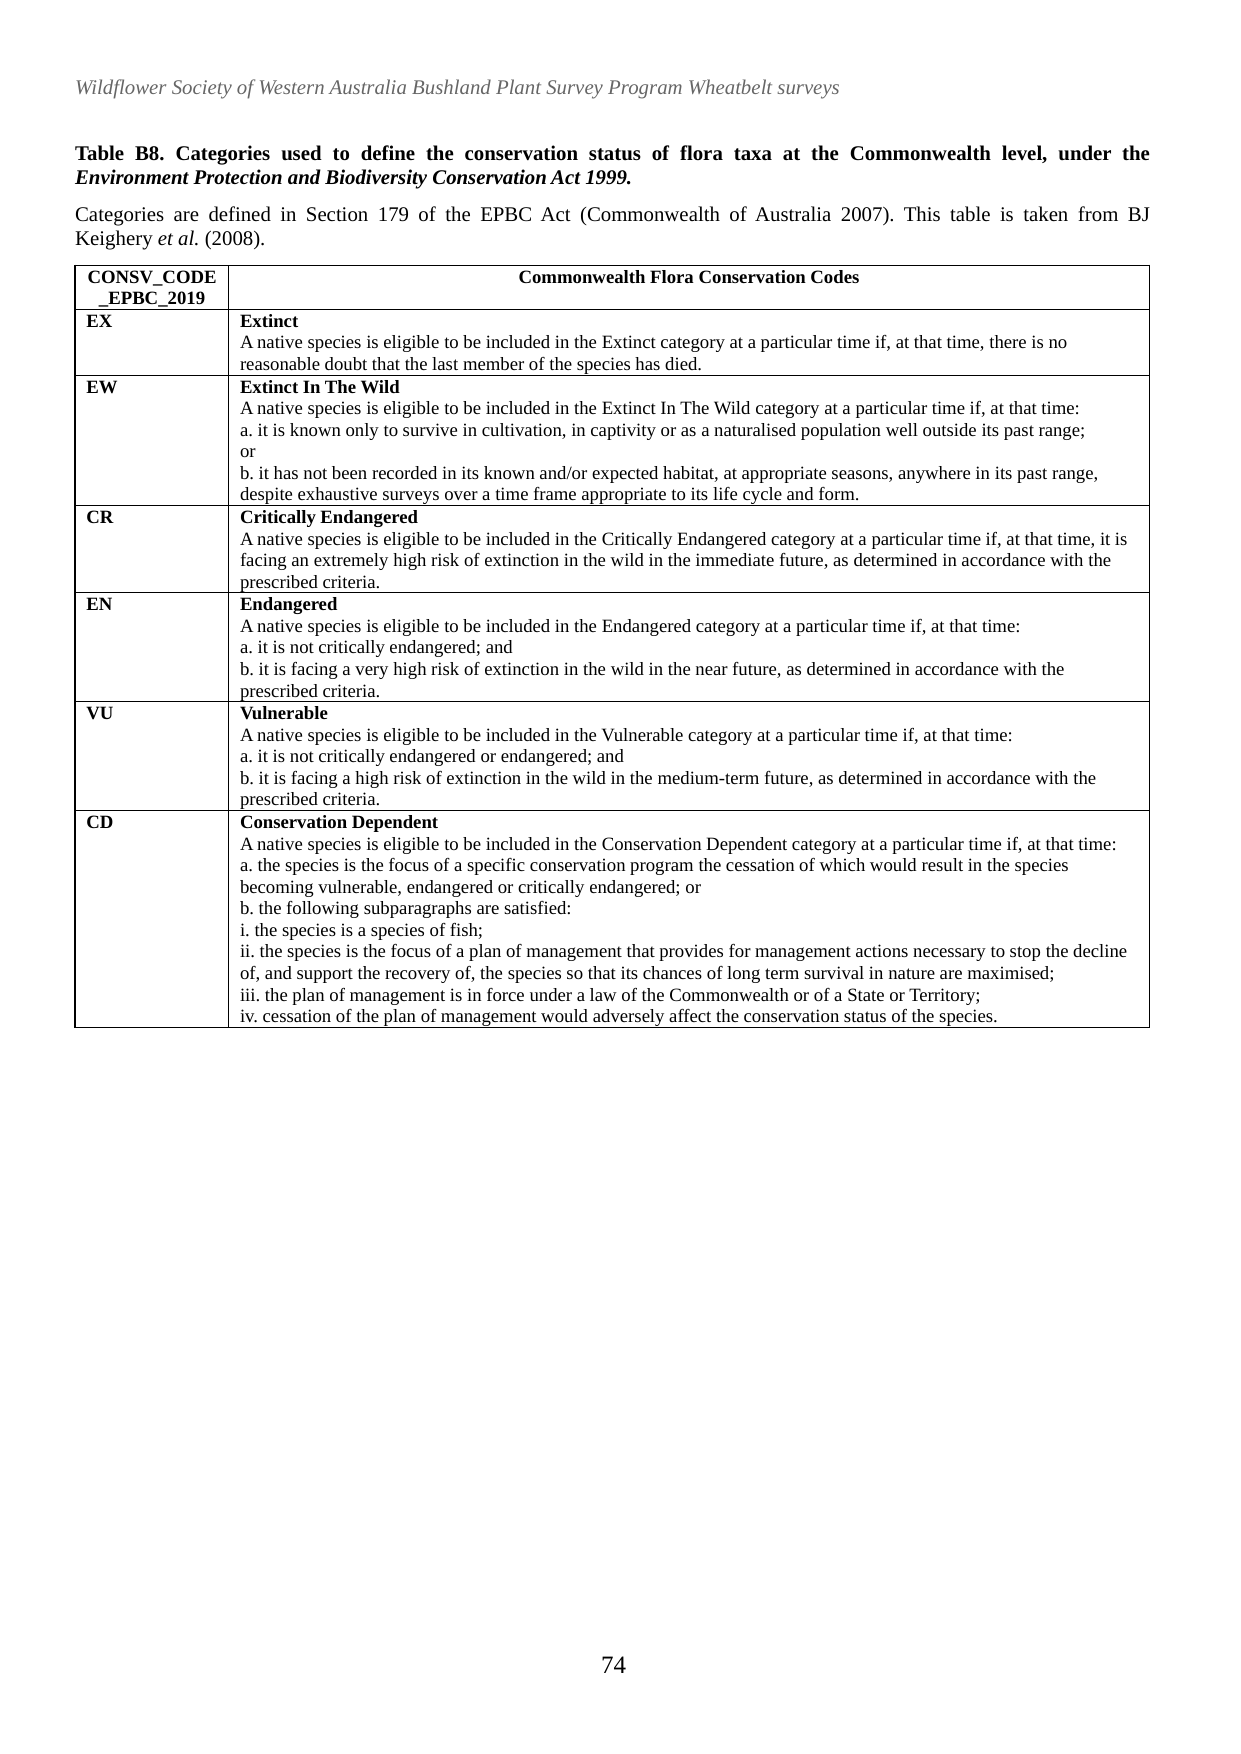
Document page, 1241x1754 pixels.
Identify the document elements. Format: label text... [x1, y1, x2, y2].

table_cell Conservation Dependent A native species is eligible to be included in the Conservation Dependent category at a particular time if, at that time: a. the species is the focus of a specific conservation program the cessation of which would result in the species becoming vulnerable, endangered or critically endangered; or b. the following subparagraphs are satisfied: i. the species is a species of fish; ii. the species is the focus of a plan of management that provides for management actions necessary to stop the decline of, and support the recovery of, the species so that its chances of long term survival in nature are maximised; iii. the plan of management is in force under a law of the Commonwealth or of a State or Territory; iv. cessation of the plan of management would adversely affect the conservation status of the species. [229, 811, 1149, 1027]
table_cell Extinct In The Wild A native species is eligible to be included in the Extinct In The Wild category at a particular time if, at that time: a. it is known only to survive in cultivation, in captivity or as a naturalised population well outside its past range; or b. it has not been recorded in its known and/or expected habitat, at appropriate seasons, anywhere in its past range, despite exhaustive surveys over a time frame appropriate to its life cycle and form. [229, 376, 1149, 505]
table_cell Extinct A native species is eligible to be included in the Extinct category at a particular time if, at that time, there is no reasonable doubt that the last member of the species has died. [229, 310, 1149, 374]
table_header Commonwealth Flora Conservation Codes [229, 266, 1149, 309]
table_cell EW [76, 376, 228, 505]
text Categories are defined in Section 179 of the EPBC Act (Commonwealth of Australia 2007). This table is taken from BJ Keighery et al. (2008). [75, 202, 1152, 250]
table_cell Vulnerable A native species is eligible to be included in the Vulnerable category at a particular time if, at that time: a. it is not critically endangered or endangered; and b. it is facing a high risk of extinction in the wild in the medium-term future, as determined in accordance with the prescribed criteria. [229, 702, 1149, 810]
table_cell CD [76, 811, 228, 1027]
subtitle Table B8. Categories used to define the conservation status of flora taxa at the Commonwealth level, under the Environment Protection and Biodiversity Conservation Act 1999. [75, 141, 1152, 189]
table_cell EN [76, 593, 228, 701]
table_cell VU [76, 702, 228, 810]
table_cell Critically Endangered A native species is eligible to be included in the Critically Endangered category at a particular time if, at that time, it is facing an extremely high risk of extinction in the wild in the immediate future, as determined in accordance with the prescribed criteria. [229, 506, 1149, 592]
table_cell Endangered A native species is eligible to be included in the Endangered category at a particular time if, at that time: a. it is not critically endangered; and b. it is facing a very high risk of extinction in the wild in the near future, as determined in accordance with the prescribed criteria. [229, 593, 1149, 701]
table_cell EX [76, 310, 228, 374]
table_header CONSV_CODE_EPBC_2019 [76, 266, 228, 309]
table_cell CR [76, 506, 228, 592]
